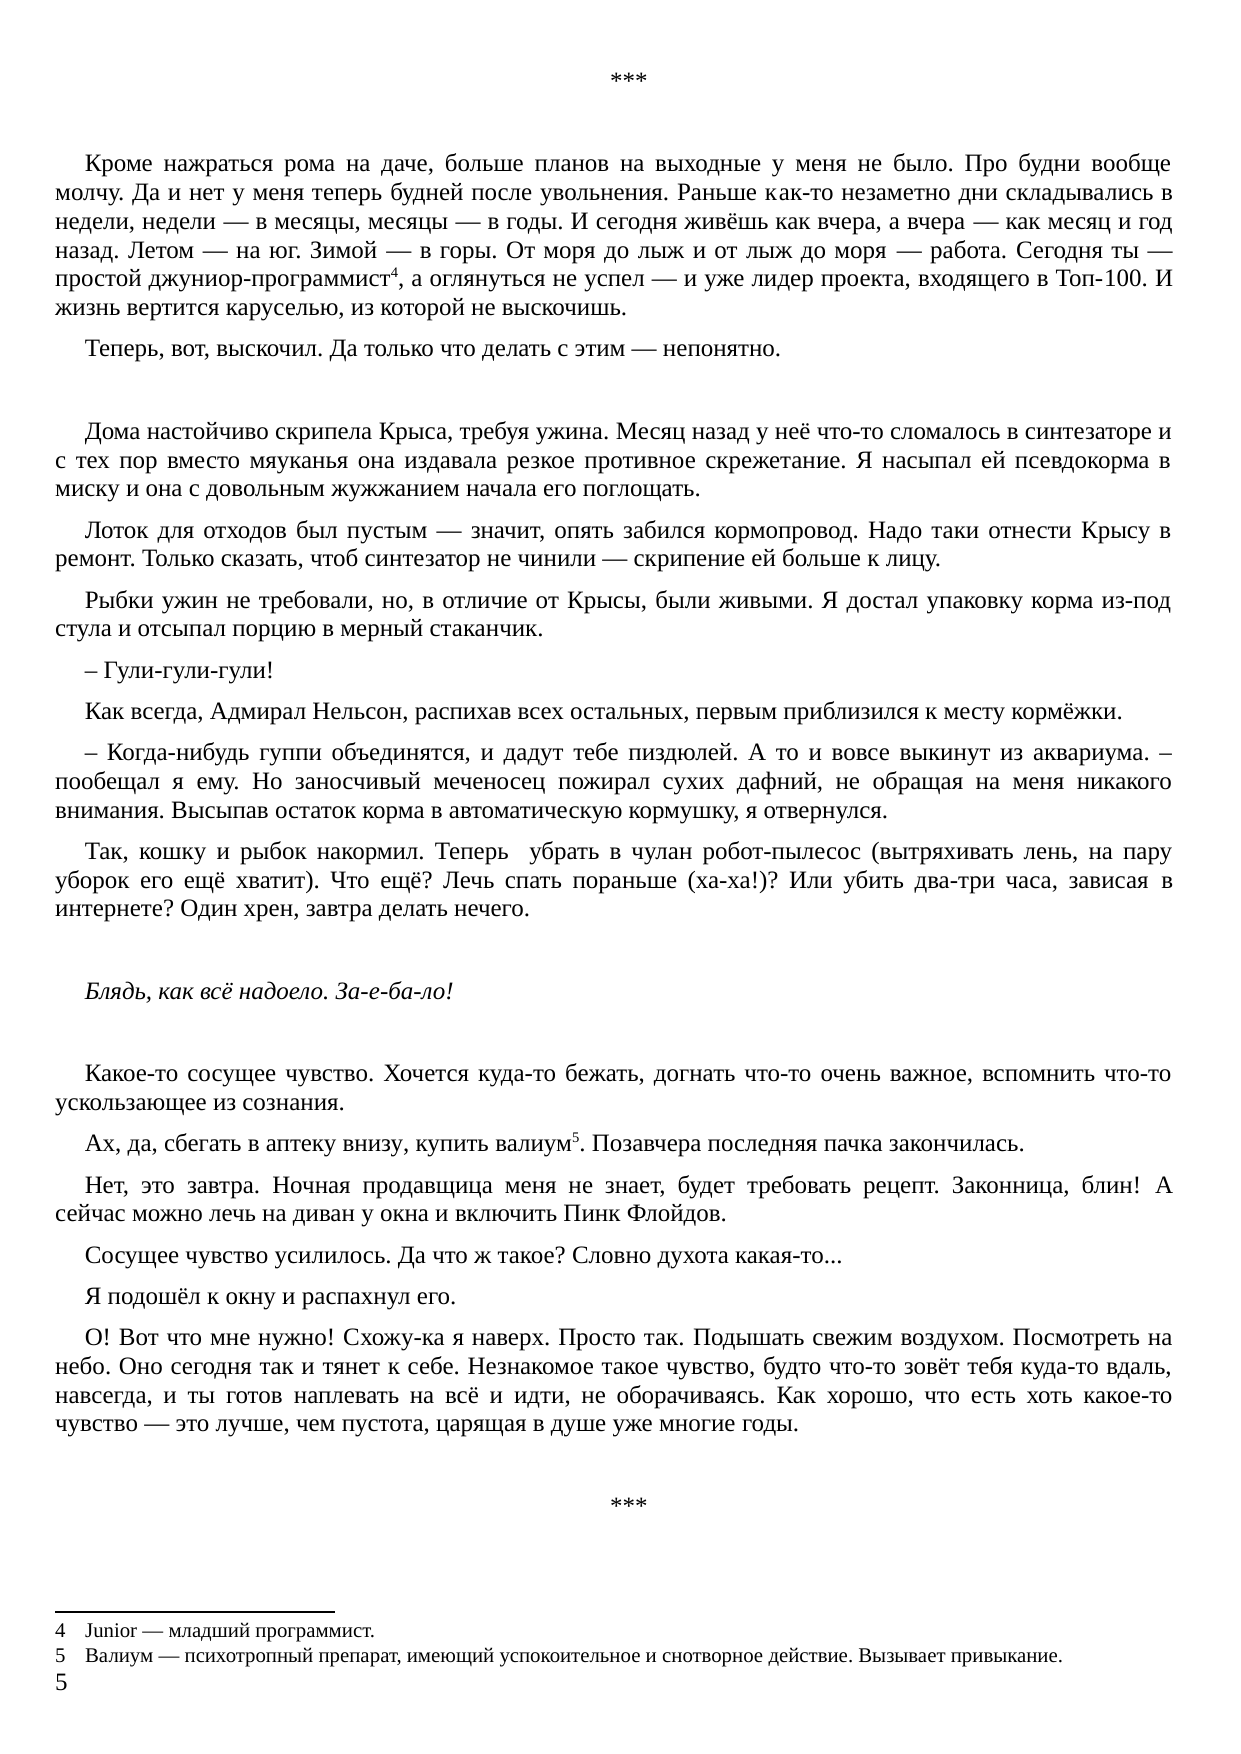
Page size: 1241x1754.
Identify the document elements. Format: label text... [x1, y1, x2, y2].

text Я подошёл к окну и распахнул его. [55, 1281, 1173, 1310]
text *** [55, 1491, 1173, 1520]
text Лоток для отходов был пустым — значит, опять забился кормопровод. Надо таки отнести Крысу в ремонт. Только сказать, чтоб синтезатор не чинили — скрипение ей больше к лицу. [55, 515, 1173, 572]
text Дома настойчиво скрипела Крыса, требуя ужина. Месяц назад у неё что-то сломалось в синтезаторе и с тех пор вместо мяуканья она издавала резкое противное скрежетание. Я насыпал ей псевдокорма в миску и она с довольным жужжанием начала его поглощать. [55, 416, 1173, 502]
text Junior — младший программист. [55, 1618, 1173, 1642]
text Валиум — психотропный препарат, имеющий успокоительное и снотворное действие. Вызывает привыкание. [55, 1642, 1173, 1667]
text Кроме нажраться рома на даче, больше планов на выходные у меня не было. Про будни вообще молчу. Да и нет у меня теперь будней после увольнения. Раньше как-то незаметно дни складывались в недели, недели — в месяцы, месяцы — в годы. И сегодня живёшь как вчера, а вчера — как месяц и год назад. Летом — на юг. Зимой — в горы. От моря до лыж и от лыж до моря — работа. Сегодня ты — простой джуниор-программист, а оглянуться не успел — и уже лидер проекта, входящего в Топ-100. И жизнь вертится каруселью, из которой не выскочишь. [55, 148, 1173, 321]
text Рыбки ужин не требовали, но, в отличие от Крысы, были живыми. Я достал упаковку корма из-под стула и отсыпал порцию в мерный стаканчик. [55, 585, 1173, 642]
text – Гули-гули-гули! [55, 655, 1173, 683]
text Как всегда, Адмирал Нельсон, распихав всех остальных, первым приблизился к месту кормёжки. [55, 696, 1173, 725]
text Блядь, как всё надоело. За-е-ба-ло! [55, 976, 1173, 1005]
text Нет, это завтра. Ночная продавщица меня не знает, будет требовать рецепт. Законница, блин! А сейчас можно лечь на диван у окна и включить Пинк Флойдов. [55, 1170, 1173, 1227]
text *** [55, 66, 1173, 95]
text – Когда-нибудь гуппи объединятся, и дадут тебе пиздюлей. А то и вовсе выкинут из аквариума. – пообещал я ему. Но заносчивый меченосец пожирал сухих дафний, не обращая на меня никакого внимания. Высыпав остаток корма в автоматическую кормушку, я отвернулся. [55, 737, 1173, 823]
text Ах, да, сбегать в аптеку внизу, купить валиум. Позавчера последняя пачка закончилась. [55, 1128, 1173, 1157]
text Теперь, вот, выскочил. Да только что делать с этим — непонятно. [55, 333, 1173, 362]
text Так, кошку и рыбок накормил. Теперь убрать в чулан робот-пылесос (вытряхивать лень, на пару уборок его ещё хватит). Что ещё? Лечь спать пораньше (ха-ха!)? Или убить два-три часа, зависая в интернете? Один хрен, завтра делать нечего. [55, 836, 1173, 922]
text О! Вот что мне нужно! Схожу-ка я наверх. Просто так. Подышать свежим воздухом. Посмотреть на небо. Оно сегодня так и тянет к себе. Незнакомое такое чувство, будто что-то зовёт тебя куда-то вдаль, навсегда, и ты готов наплевать на всё и идти, не оборачиваясь. Как хорошо, что есть хоть какое-то чувство — это лучше, чем пустота, царящая в душе уже многие годы. [55, 1322, 1173, 1437]
text Сосущее чувство усилилось. Да что ж такое? Словно духота какая-то... [55, 1240, 1173, 1268]
text Какое-то сосущее чувство. Хочется куда-то бежать, догнать что-то очень важное, вспомнить что-то ускользающее из сознания. [55, 1058, 1173, 1116]
